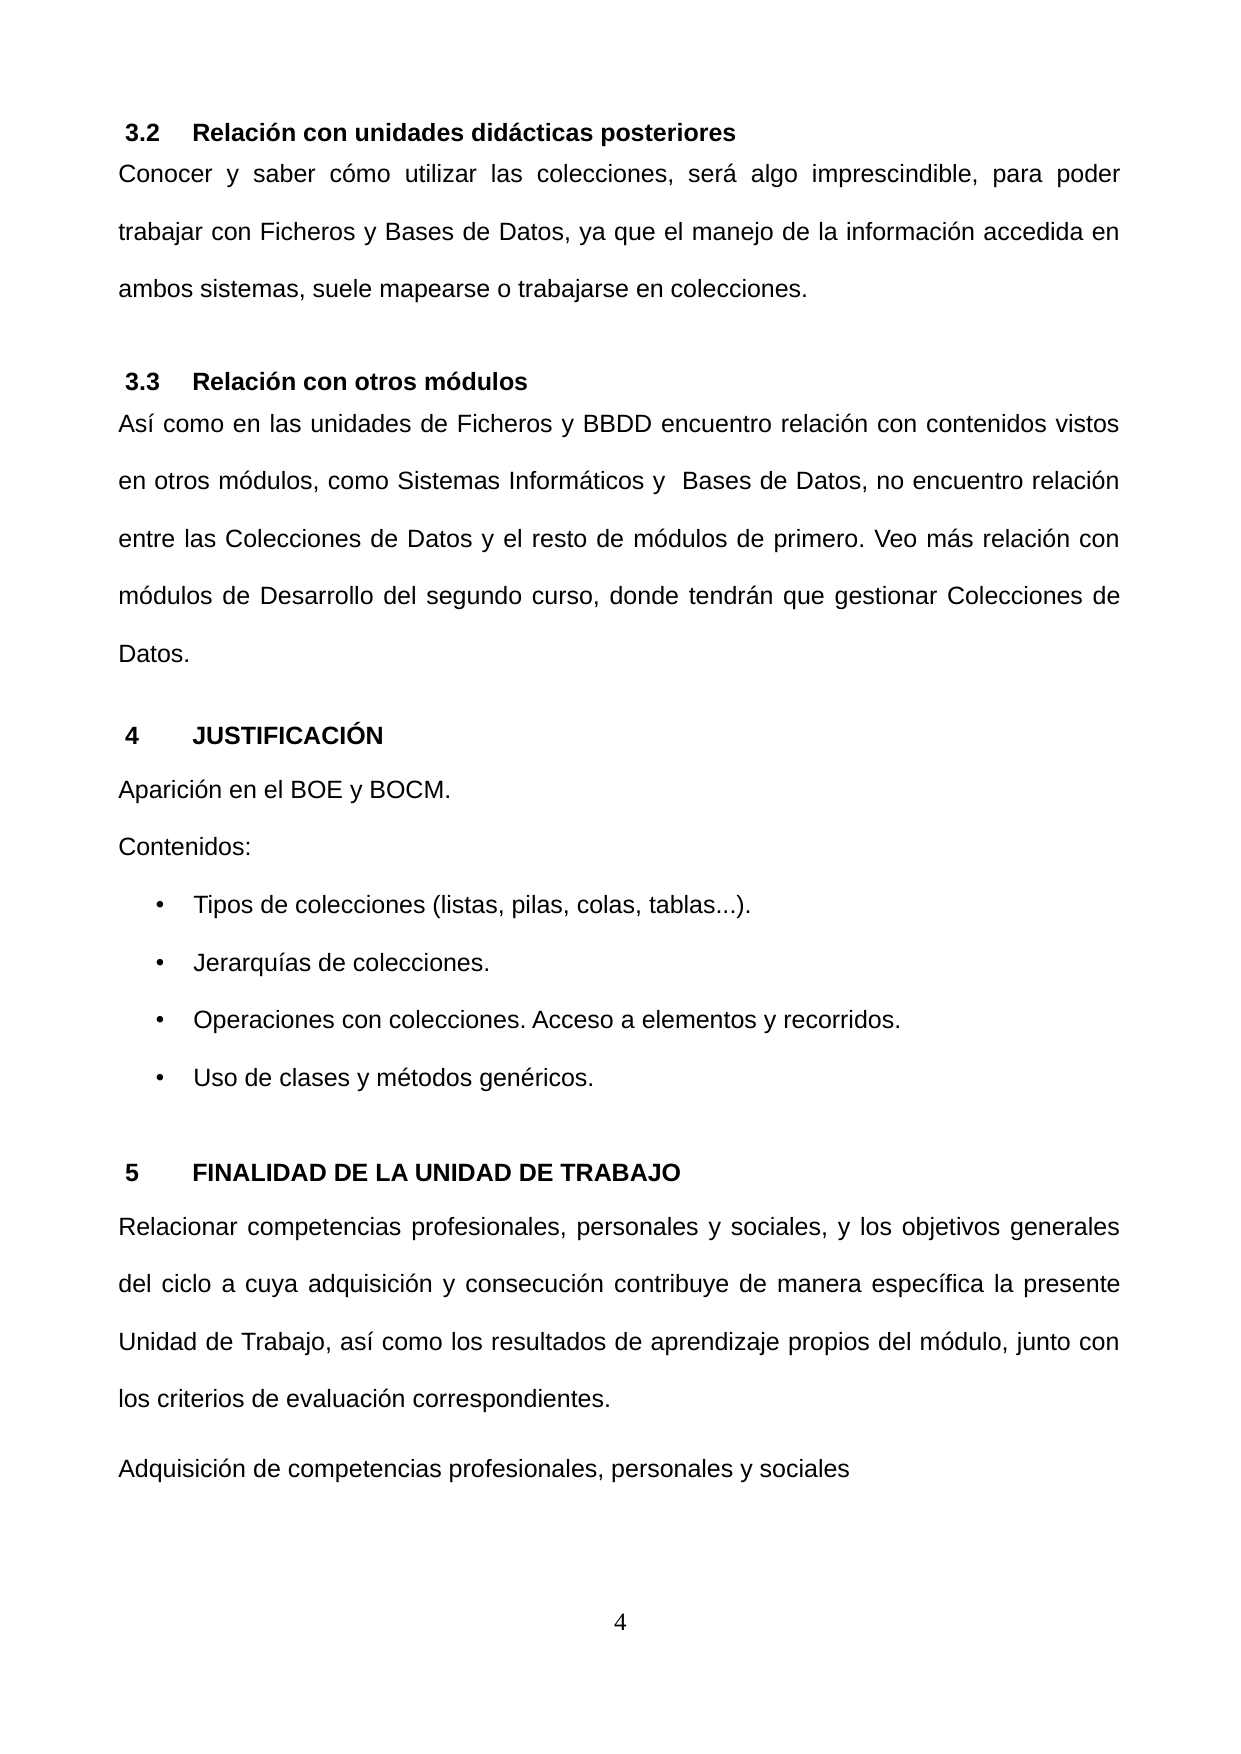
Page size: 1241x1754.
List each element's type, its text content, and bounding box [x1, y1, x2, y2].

list Tipos de colecciones (listas, pilas, colas, tablas...). [156, 890, 1122, 919]
text Relacionar competencias profesionales, personales y sociales, y los objetivos generales del ciclo a cuya adquisición y consecución contribuye de manera específica la presente Unidad de Trabajo, así como los resultados de aprendizaje propios del módulo, junto con los criterios de evaluación correspondientes. [118, 1212, 1122, 1413]
text Así como en las unidades de Ficheros y BBDD encuentro relación con contenidos vistos en otros módulos, como Sistemas Informáticos y Bases de Datos, no encuentro relación entre las Colecciones de Datos y el resto de módulos de primero. Veo más relación con módulos de Desarrollo del segundo curso, donde tendrán que gestionar Colecciones de Datos. [118, 408, 1122, 667]
subtitle JUSTIFICACIÓN [118, 721, 1122, 750]
list Operaciones con colecciones. Acceso a elementos y recorridos. [156, 1005, 1122, 1034]
text Contenidos: [118, 832, 1122, 861]
text Conocer y saber cómo utilizar las colecciones, será algo imprescindible, para poder trabajar con Ficheros y Bases de Datos, ya que el manejo de la información accedida en ambos sistemas, suele mapearse o trabajarse en colecciones. [118, 159, 1122, 303]
list Uso de clases y métodos genéricos. [156, 1063, 1122, 1092]
list Jerarquías de colecciones. [156, 947, 1122, 976]
subtitle Relación con otros módulos [118, 367, 1122, 396]
subtitle Relación con unidades didácticas posteriores [118, 118, 1122, 147]
text Aparición en el BOE y BOCM. [118, 775, 1122, 803]
text Adquisición de competencias profesionales, personales y sociales [118, 1454, 1122, 1483]
subtitle FINALIDAD DE LA UNIDAD DE TRABAJO [118, 1158, 1122, 1187]
